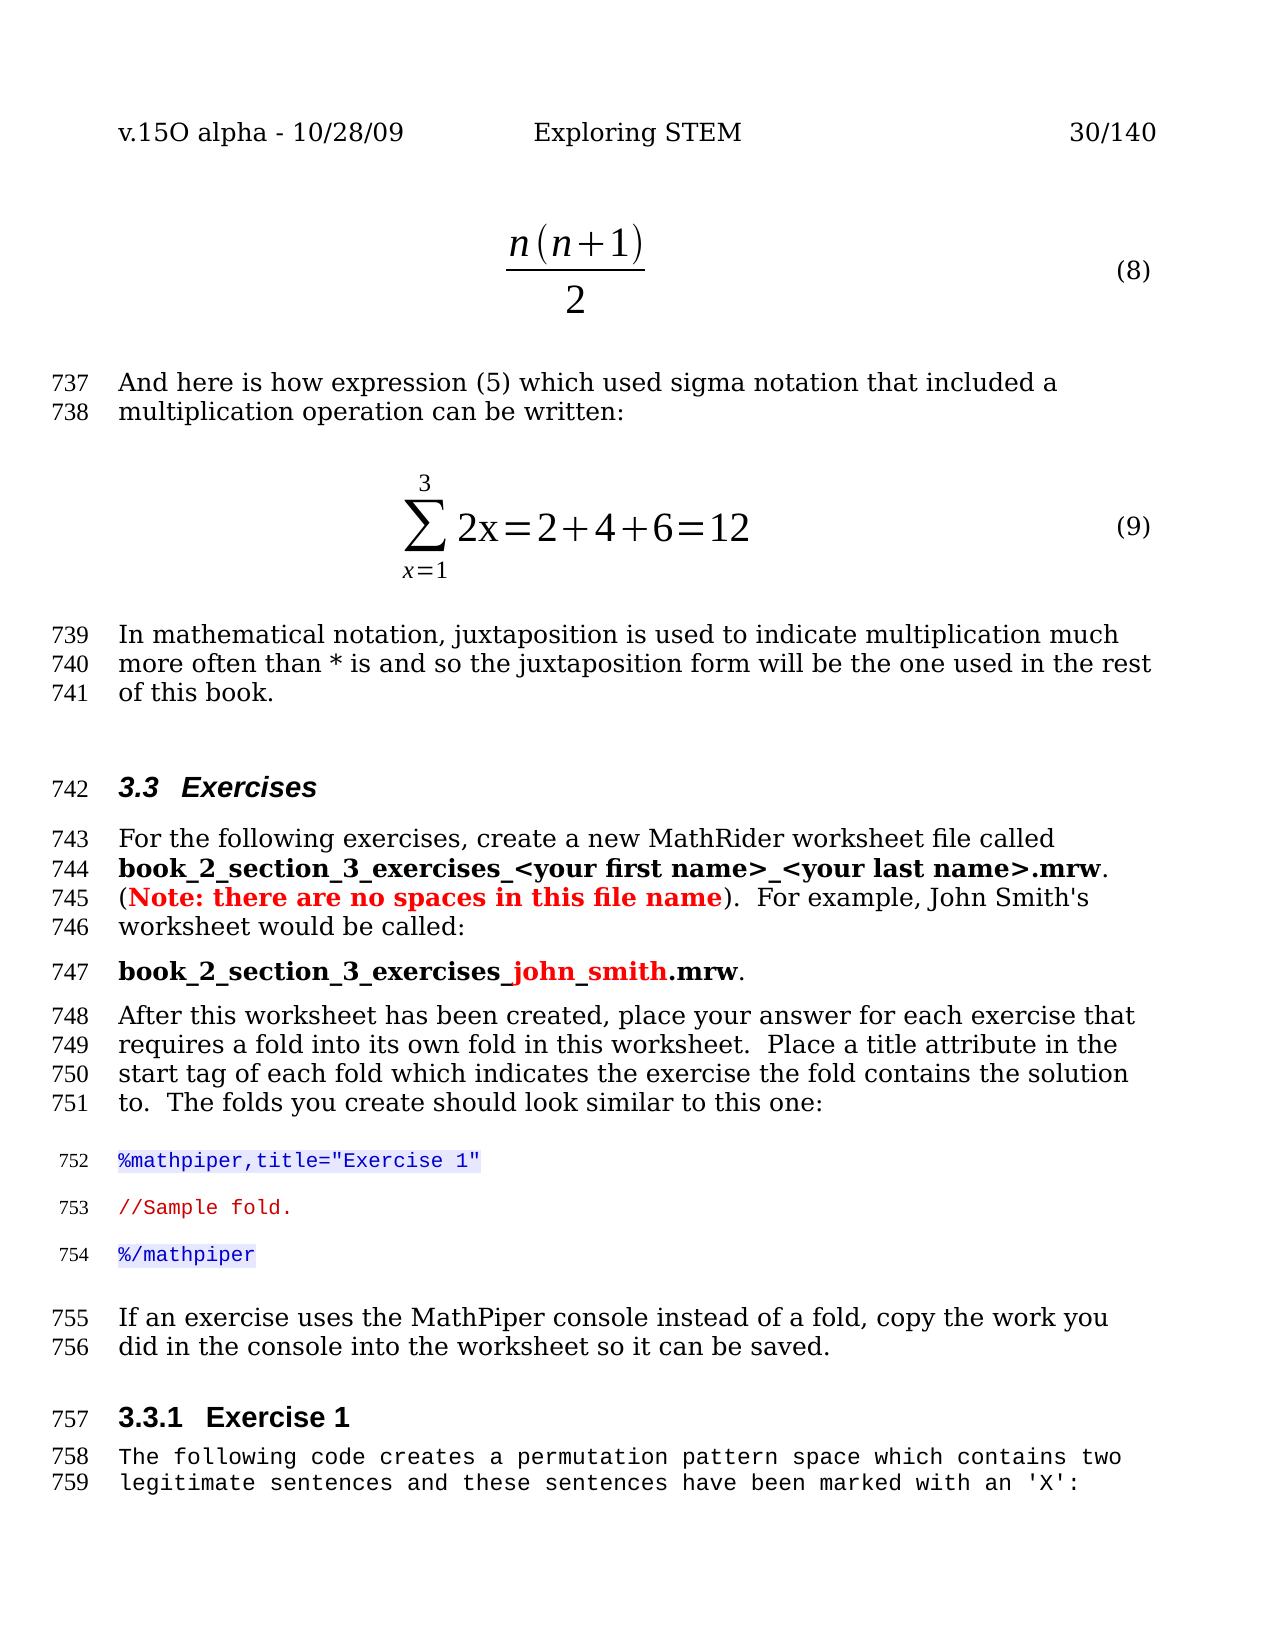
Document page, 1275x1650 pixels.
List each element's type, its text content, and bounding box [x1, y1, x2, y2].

text In mathematical notation, juxtaposition is used to indicate multiplication much more often than * is and so the juxtaposition form will be the one used in the rest of this book. [118, 620, 1157, 707]
text The following code creates a permutation pattern space which contains two legitimate sentences and these sentences have been marked with an 'X': [118, 1446, 1157, 1497]
text %/mathpiper [118, 1244, 1157, 1268]
text If an exercise uses the MathPiper console instead of a fold, copy the work you did in the console into the worksheet so it can be saved. [118, 1303, 1157, 1361]
text For the following exercises, create a new MathRider worksheet file called book_2_section_3_exercises_<your first name>_<your last name>.mrw. (Note: there are no spaces in this file name). For example, John Smith's worksheet would be called: [118, 824, 1157, 942]
text %mathpiper,title="Exercise 1" [118, 1149, 1157, 1173]
table_header (9) [1041, 462, 1157, 591]
table_header [118, 212, 1041, 330]
table_header (8) [1041, 212, 1157, 330]
text And here is how expression (5) which used sigma notation that included a multiplication operation can be written: [118, 368, 1157, 427]
text After this worksheet has been created, place your answer for each exercise that requires a fold into its own fold in this worksheet. Place a title attribute in the start tag of each fold which indicates the exercise the fold contains the solution to. The folds you create should look similar to this one: [118, 1001, 1157, 1118]
table_header [118, 462, 1041, 591]
text //Sample fold. [118, 1197, 1157, 1221]
subtitle Exercise 1 [118, 1400, 1157, 1434]
text book_2_section_3_exercises_john_smith.mrw. [118, 957, 1157, 986]
subtitle Exercises [118, 770, 1157, 803]
